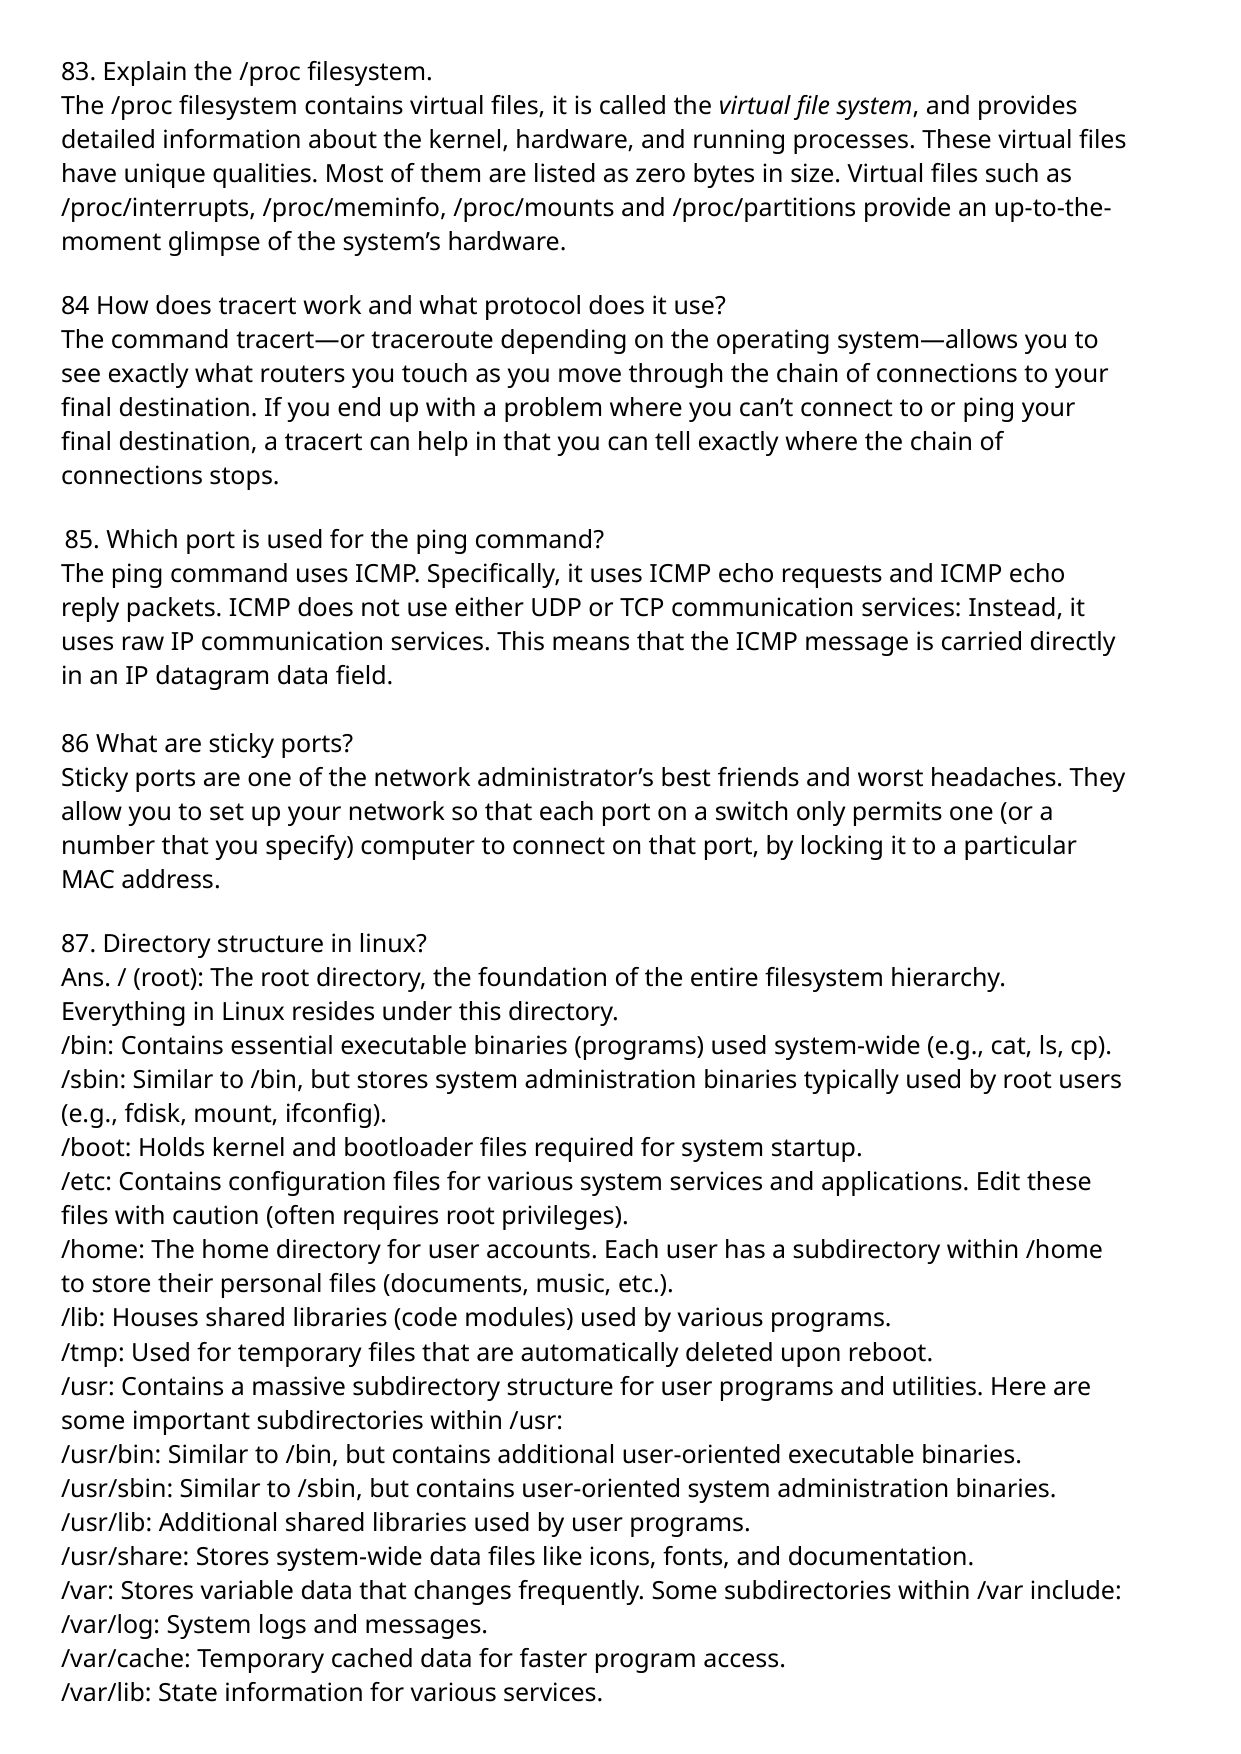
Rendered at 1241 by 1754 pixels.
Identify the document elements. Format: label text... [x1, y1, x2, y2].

text 85. Which port is used for the ping command? [51, 521, 1129, 555]
text 84 How does tracert work and what protocol does it use? The command tracert—or traceroute depending on the operating system—allows you to see exactly what routers you touch as you move through the chain of connections to your final destination. If you end up with a problem where you can’t connect to or ping your final destination, a tracert can help in that you can tell exactly where the chain of connections stops. [61, 287, 1129, 492]
text 83. Explain the /proc filesystem. The /proc filesystem contains virtual files, it is called the virtual file system, and provides detailed information about the kernel, hardware, and running processes. These virtual files have unique qualities. Most of them are listed as zero bytes in size. Virtual files such as /proc/interrupts, /proc/meminfo, /proc/mounts and /proc/partitions provide an up-to-the-moment glimpse of the system’s hardware. [61, 53, 1129, 258]
text 86 What are sticky ports? Sticky ports are one of the network administrator’s best friends and worst headaches. They allow you to set up your network so that each port on a switch only permits one (or a number that you specify) computer to connect on that port, by locking it to a particular MAC address. [61, 692, 1129, 896]
text 87. Directory structure in linux? Ans. / (root): The root directory, the foundation of the entire filesystem hierarchy. Everything in Linux resides under this directory. /bin: Contains essential executable binaries (programs) used system-wide (e.g., cat, ls, cp). /sbin: Similar to /bin, but stores system administration binaries typically used by root users (e.g., fdisk, mount, ifconfig). /boot: Holds kernel and bootloader files required for system startup. /etc: Contains configuration files for various system services and applications. Edit these files with caution (often requires root privileges). /home: The home directory for user accounts. Each user has a subdirectory within /home to store their personal files (documents, music, etc.). /lib: Houses shared libraries (code modules) used by various programs. /tmp: Used for temporary files that are automatically deleted upon reboot. /usr: Contains a massive subdirectory structure for user programs and utilities. Here are some important subdirectories within /usr: /usr/bin: Similar to /bin, but contains additional user-oriented executable binaries. /usr/sbin: Similar to /sbin, but contains user-oriented system administration binaries. /usr/lib: Additional shared libraries used by user programs. /usr/share: Stores system-wide data files like icons, fonts, and documentation. /var: Stores variable data that changes frequently. Some subdirectories within /var include: /var/log: System logs and messages. /var/cache: Temporary cached data for faster program access. /var/lib: State information for various services. [61, 925, 1129, 1709]
text The ping command uses ICMP. Specifically, it uses ICMP echo requests and ICMP echo reply packets. ICMP does not use either UDP or TCP communication services: Instead, it uses raw IP communication services. This means that the ICMP message is carried directly in an IP datagram data field. [61, 555, 1129, 692]
